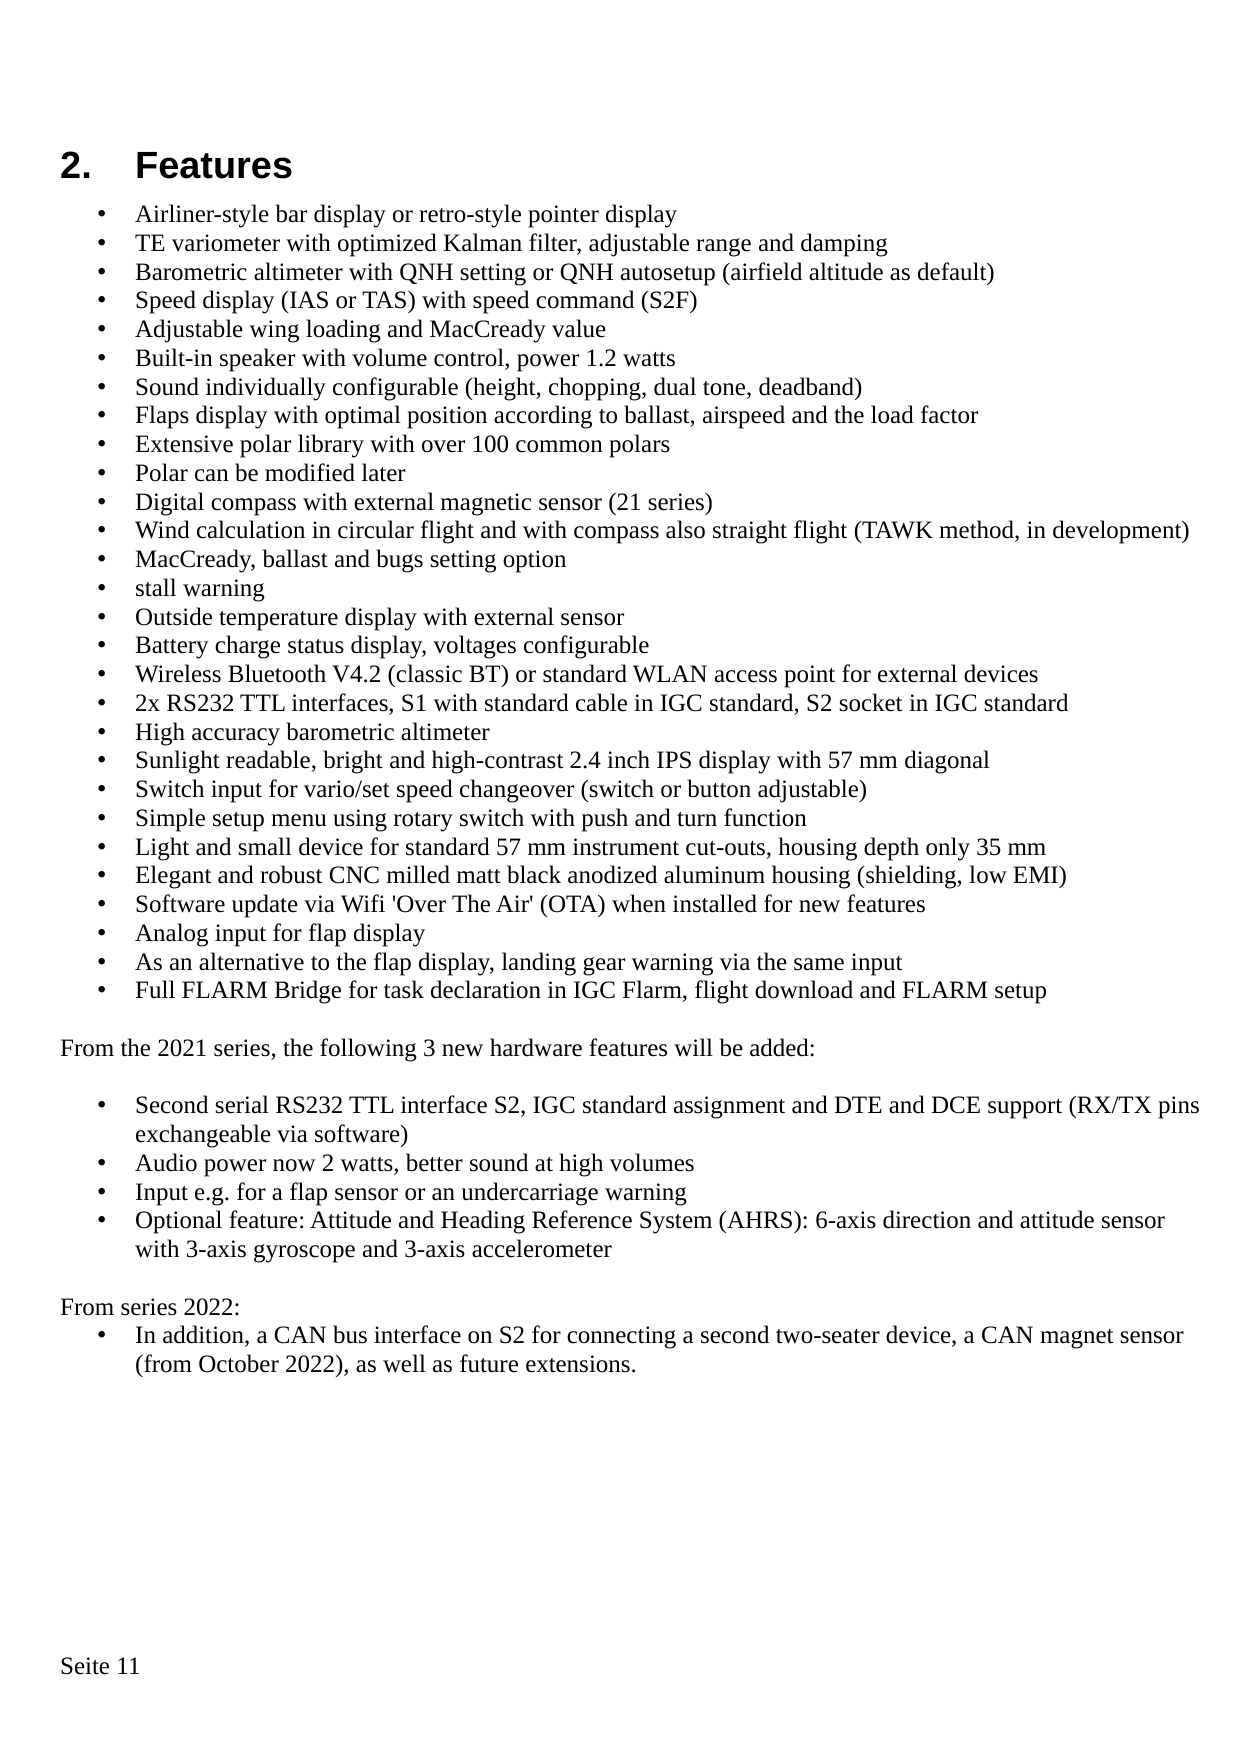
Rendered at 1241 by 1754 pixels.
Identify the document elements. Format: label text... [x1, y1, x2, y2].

list Elegant and robust CNC milled matt black anodized aluminum housing (shielding, low EMI) [97, 861, 1207, 889]
list Flaps display with optimal position according to ballast, airspeed and the load factor [97, 401, 1207, 429]
list Sunlight readable, bright and high-contrast 2.4 inch IPS display with 57 mm diagonal [97, 746, 1207, 774]
list Polar can be modified later [97, 458, 1207, 487]
list Light and small device for standard 57 mm instrument cut-outs, housing depth only 35 mm [97, 832, 1207, 861]
list Outside temperature display with external sensor [97, 602, 1207, 631]
list In addition, a CAN bus interface on S2 for connecting a second two-seater device, a CAN magnet sensor (from October 2022), as well as future extensions. [97, 1321, 1207, 1378]
list Software update via Wifi 'Over The Air' (OTA) when installed for new features [97, 889, 1207, 918]
list stall warning [97, 573, 1207, 602]
list As an alternative to the flap display, landing gear warning via the same input [97, 947, 1207, 976]
list Wind calculation in circular flight and with compass also straight flight (TAWK method, in development) [97, 516, 1207, 544]
list Second serial RS232 TTL interface S2, IGC standard assignment and DTE and DCE support (RX/TX pins exchangeable via software) [97, 1091, 1207, 1148]
list TE variometer with optimized Kalman filter, adjustable range and damping [97, 228, 1207, 257]
list Simple setup menu using rotary switch with push and turn function [97, 803, 1207, 832]
list Input e.g. for a flap sensor or an undercarriage warning [97, 1177, 1207, 1206]
list Battery charge status display, voltages configurable [97, 631, 1207, 659]
list Full FLARM Bridge for task declaration in IGC Flarm, flight download and FLARM setup [97, 976, 1207, 1004]
text From the 2021 series, the following 3 new hardware features will be added: [60, 1033, 1207, 1062]
list Airliner-style bar display or retro-style pointer display [97, 199, 1207, 228]
list Adjustable wing loading and MacCready value [97, 314, 1207, 343]
list Audio power now 2 watts, better sound at high volumes [97, 1148, 1207, 1177]
list Built-in speaker with volume control, power 1.2 watts [97, 343, 1207, 372]
list Wireless Bluetooth V4.2 (classic BT) or standard WLAN access point for external devices [97, 659, 1207, 688]
list Sound individually configurable (height, chopping, dual tone, deadband) [97, 372, 1207, 401]
list 2x RS232 TTL interfaces, S1 with standard cable in IGC standard, S2 socket in IGC standard [97, 688, 1207, 717]
list High accuracy barometric altimeter [97, 717, 1207, 746]
list Switch input for vario/set speed changeover (switch or button adjustable) [97, 774, 1207, 803]
list Optional feature: Attitude and Heading Reference System (AHRS): 6-axis direction and attitude sensor with 3-axis gyroscope and 3-axis accelerometer [97, 1206, 1207, 1263]
list MacCready, ballast and bugs setting option [97, 544, 1207, 573]
list Speed display (IAS or TAS) with speed command (S2F) [97, 286, 1207, 314]
subtitle Features [60, 143, 1207, 187]
list Barometric altimeter with QNH setting or QNH autosetup (airfield altitude as default) [97, 257, 1207, 286]
list Analog input for flap display [97, 918, 1207, 947]
list Digital compass with external magnetic sensor (21 series) [97, 487, 1207, 516]
list Extensive polar library with over 100 common polars [97, 429, 1207, 458]
text From series 2022: [60, 1292, 1207, 1321]
